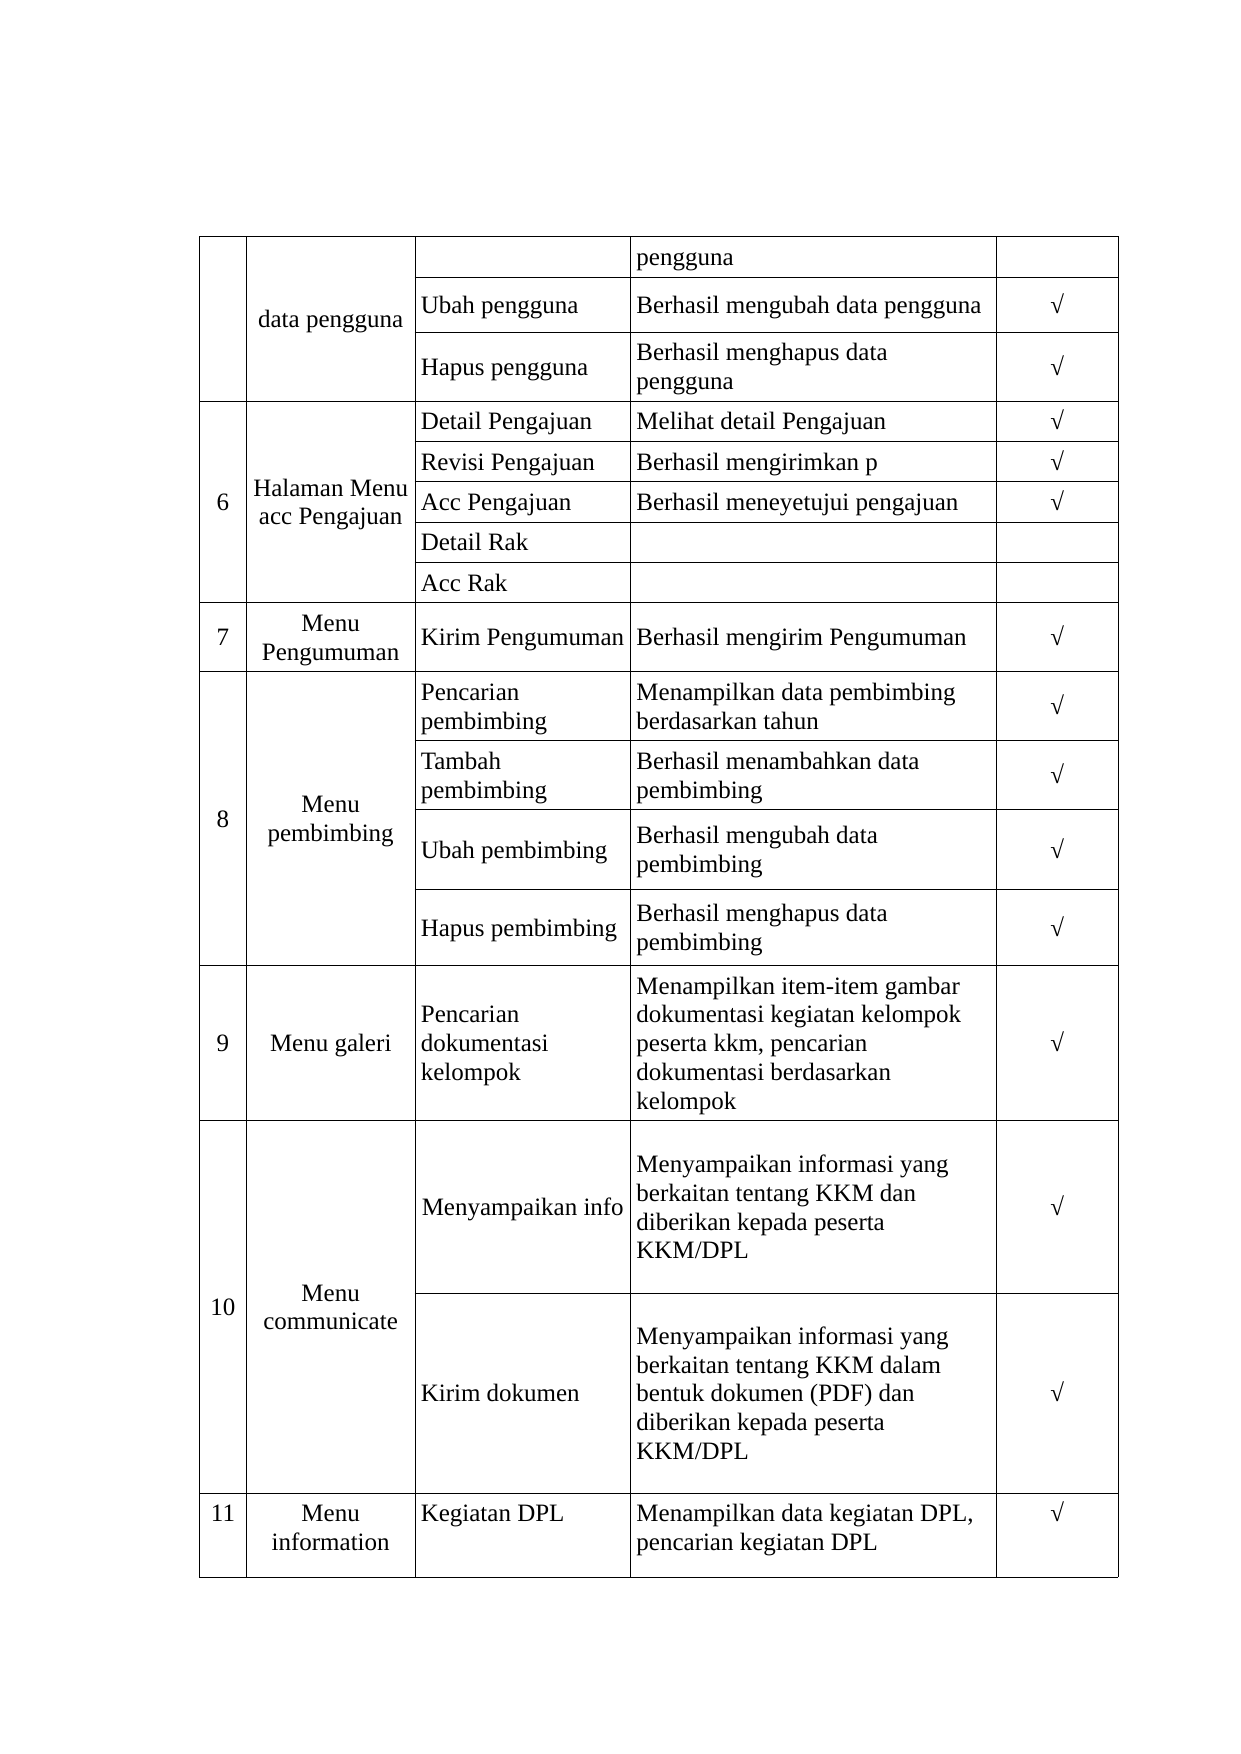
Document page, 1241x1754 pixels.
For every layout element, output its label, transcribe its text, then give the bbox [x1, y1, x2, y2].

table_cell √ [997, 672, 1118, 740]
table_cell √ [997, 890, 1118, 965]
table_cell 6 [200, 402, 246, 602]
table_cell Tambah pembimbing [416, 741, 630, 809]
table_cell Hapus pengguna [416, 333, 630, 401]
table_cell Acc Pengajuan [416, 482, 630, 522]
table_cell √ [997, 442, 1118, 481]
table_cell √ [997, 603, 1118, 671]
table_cell Menu pembimbing [247, 672, 415, 965]
table_cell Menampilkan data pembimbing berdasarkan tahun [631, 672, 996, 740]
table_cell √ [997, 1294, 1118, 1492]
table_cell Menyampaikan informasi yang berkaitan tentang KKM dalam bentuk dokumen (PDF) dan diberikan kepada peserta KKM/DPL [631, 1294, 996, 1492]
table_cell Berhasil menghapus data pembimbing [631, 890, 996, 965]
table_cell [997, 237, 1118, 277]
table_cell Ubah pembimbing [416, 810, 630, 889]
table_cell Pencarian dokumentasi kelompok [416, 966, 630, 1120]
table_cell 11 [200, 1494, 246, 1577]
table_cell 10 [200, 1121, 246, 1492]
table_cell √ [997, 333, 1118, 401]
table_cell Pencarian pembimbing [416, 672, 630, 740]
table_cell Halaman Menu acc Pengajuan [247, 402, 415, 602]
table_cell [997, 523, 1118, 562]
table_cell √ [997, 278, 1118, 332]
table_cell Berhasil mengirimkan p [631, 442, 996, 481]
table_cell Menyampaikan info [416, 1121, 630, 1293]
table_cell Berhasil mengubah data pengguna [631, 278, 996, 332]
table_cell Acc Rak [416, 563, 630, 602]
table_cell 9 [200, 966, 246, 1120]
table_cell Menampilkan item-item gambar dokumentasi kegiatan kelompok peserta kkm, pencarian dokumentasi berdasarkan kelompok [631, 966, 996, 1120]
table_cell [631, 523, 996, 562]
table_cell 8 [200, 672, 246, 965]
table_cell Berhasil menghapus data pengguna [631, 333, 996, 401]
table_cell [416, 237, 630, 277]
table_cell Berhasil mengubah data pembimbing [631, 810, 996, 889]
table_cell Melihat detail Pengajuan [631, 402, 996, 441]
table_cell Menampilkan data kegiatan DPL, pencarian kegiatan DPL [631, 1494, 996, 1577]
table_cell [631, 563, 996, 602]
table_cell √ [997, 1121, 1118, 1293]
table_cell data pengguna [247, 237, 415, 401]
table_cell [200, 237, 246, 401]
table_cell Detail Rak [416, 523, 630, 562]
table_cell Berhasil mengirim Pengumuman [631, 603, 996, 671]
table_cell [997, 563, 1118, 602]
table_cell Kirim dokumen [416, 1294, 630, 1492]
table_cell √ [997, 1494, 1118, 1577]
table_cell pengguna [631, 237, 996, 277]
table_cell √ [997, 482, 1118, 522]
table_cell Detail Pengajuan [416, 402, 630, 441]
table_cell Menu Pengumuman [247, 603, 415, 671]
table_cell √ [997, 966, 1118, 1120]
table_cell Menu galeri [247, 966, 415, 1120]
table_cell Menyampaikan informasi yang berkaitan tentang KKM dan diberikan kepada peserta KKM/DPL [631, 1121, 996, 1293]
table_cell Menu information [247, 1494, 415, 1577]
table_cell √ [997, 810, 1118, 889]
table_cell 7 [200, 603, 246, 671]
table_cell Revisi Pengajuan [416, 442, 630, 481]
table_cell Kirim Pengumuman [416, 603, 630, 671]
table_cell Menu communicate [247, 1121, 415, 1492]
table_cell √ [997, 741, 1118, 809]
table_cell Kegiatan DPL [416, 1494, 630, 1577]
table_cell Berhasil meneyetujui pengajuan [631, 482, 996, 522]
table_cell Hapus pembimbing [416, 890, 630, 965]
table_cell Berhasil menambahkan data pembimbing [631, 741, 996, 809]
table_cell √ [997, 402, 1118, 441]
table_cell Ubah pengguna [416, 278, 630, 332]
